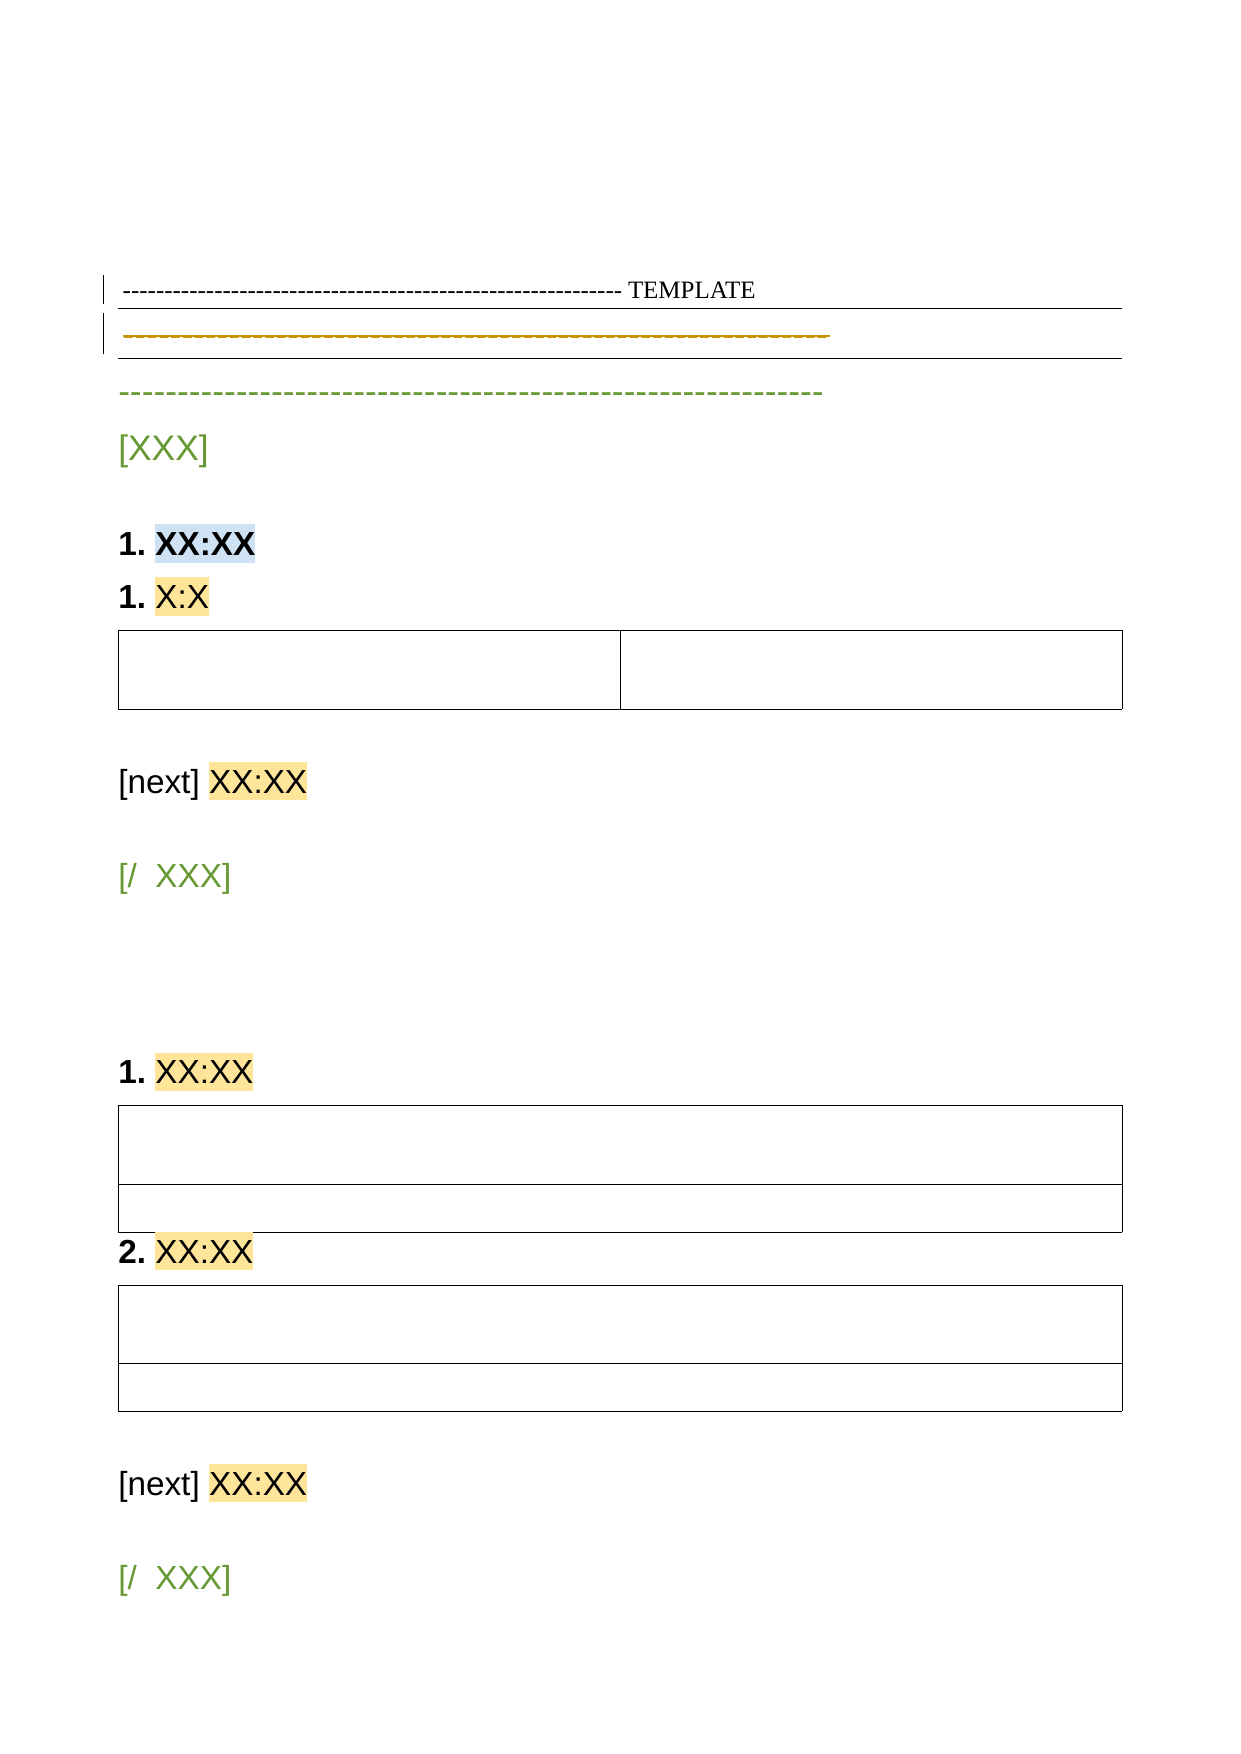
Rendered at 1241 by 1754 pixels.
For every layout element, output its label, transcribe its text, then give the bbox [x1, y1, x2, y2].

text [next] XX:XX [118, 1464, 1122, 1502]
text ------------------------------------------------------------ TEMPLATE [118, 271, 1122, 308]
text [/ XXX] [118, 1558, 1122, 1597]
text 1. XX:XX [118, 524, 1122, 563]
text ------------------------------------------------------------ [118, 371, 1122, 411]
text [/ XXX] [118, 856, 1122, 895]
table_header [119, 631, 620, 709]
table_cell [119, 1364, 1122, 1411]
text 1. X:X [118, 577, 1122, 616]
table_header [621, 631, 1122, 709]
table_header [119, 1106, 1122, 1184]
text 1. XX:XX [118, 1052, 1122, 1091]
text [XXX] [118, 427, 1122, 467]
table_cell [119, 1185, 1122, 1232]
text [next] XX:XX [118, 762, 1122, 800]
table_header [119, 1286, 1122, 1363]
text 2. XX:XX [118, 1233, 1122, 1270]
